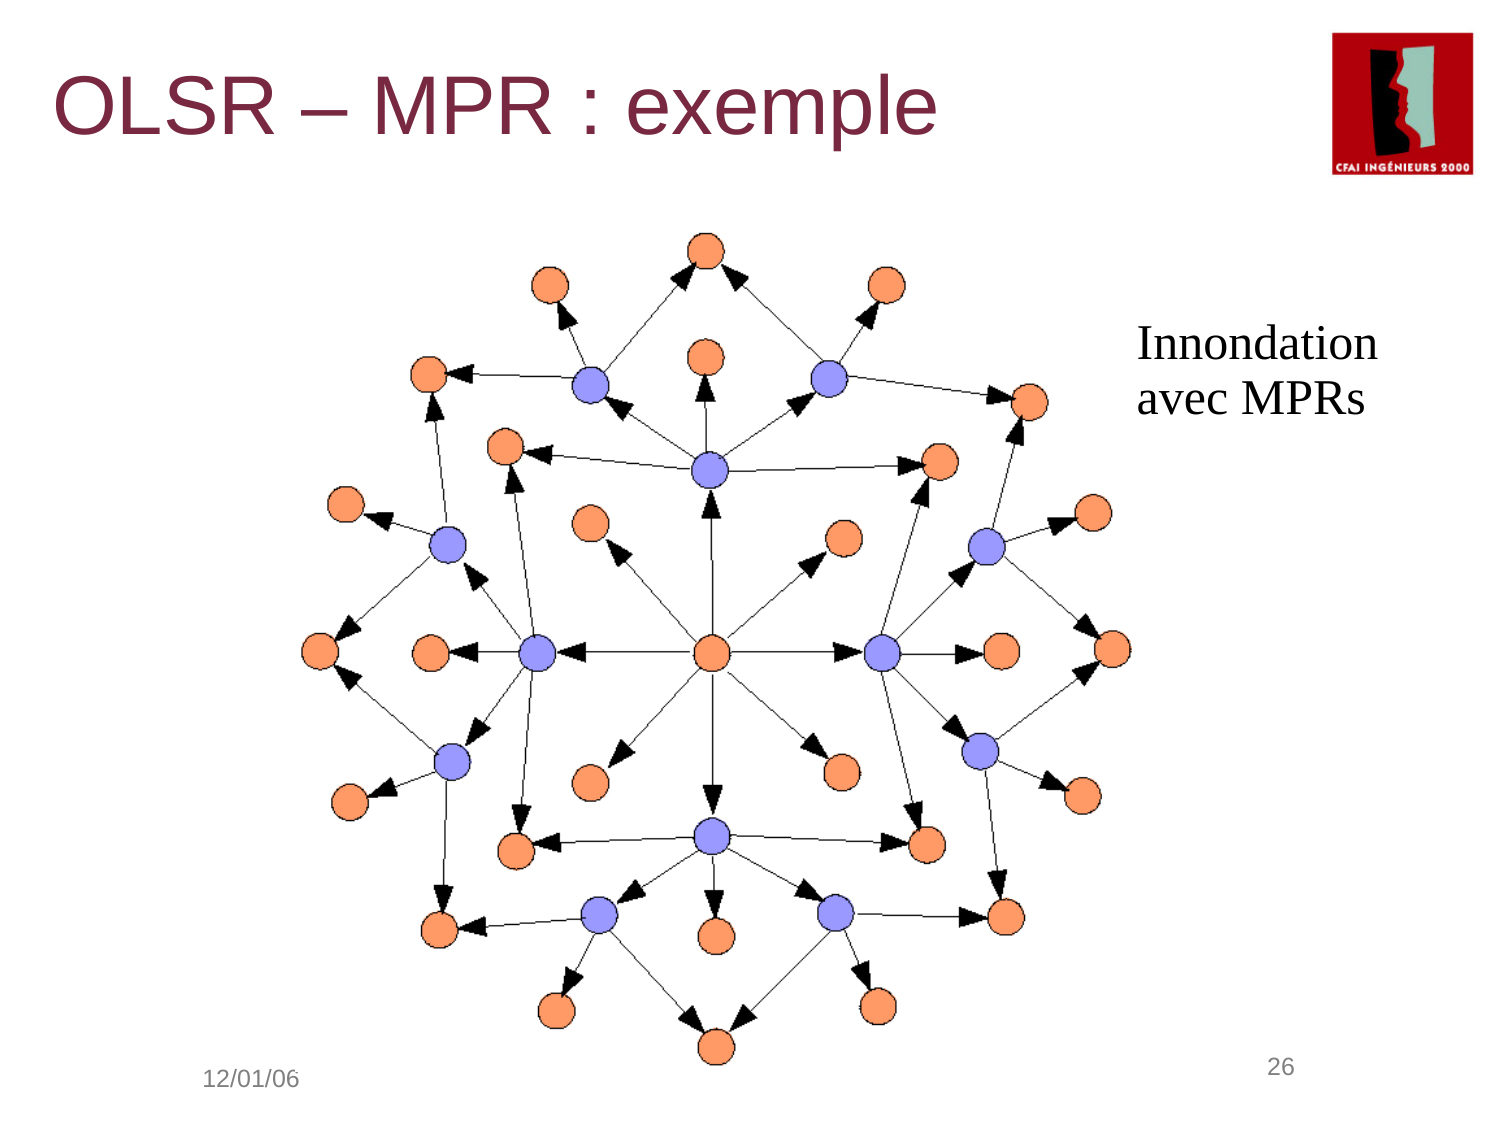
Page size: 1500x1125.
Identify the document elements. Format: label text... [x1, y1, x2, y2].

text_box Innondation avec MPRs [1121, 295, 1447, 444]
picture [295, 224, 1154, 1072]
picture [1328, 29, 1477, 178]
title OLSR – MPR : exemple [37, 20, 1326, 204]
